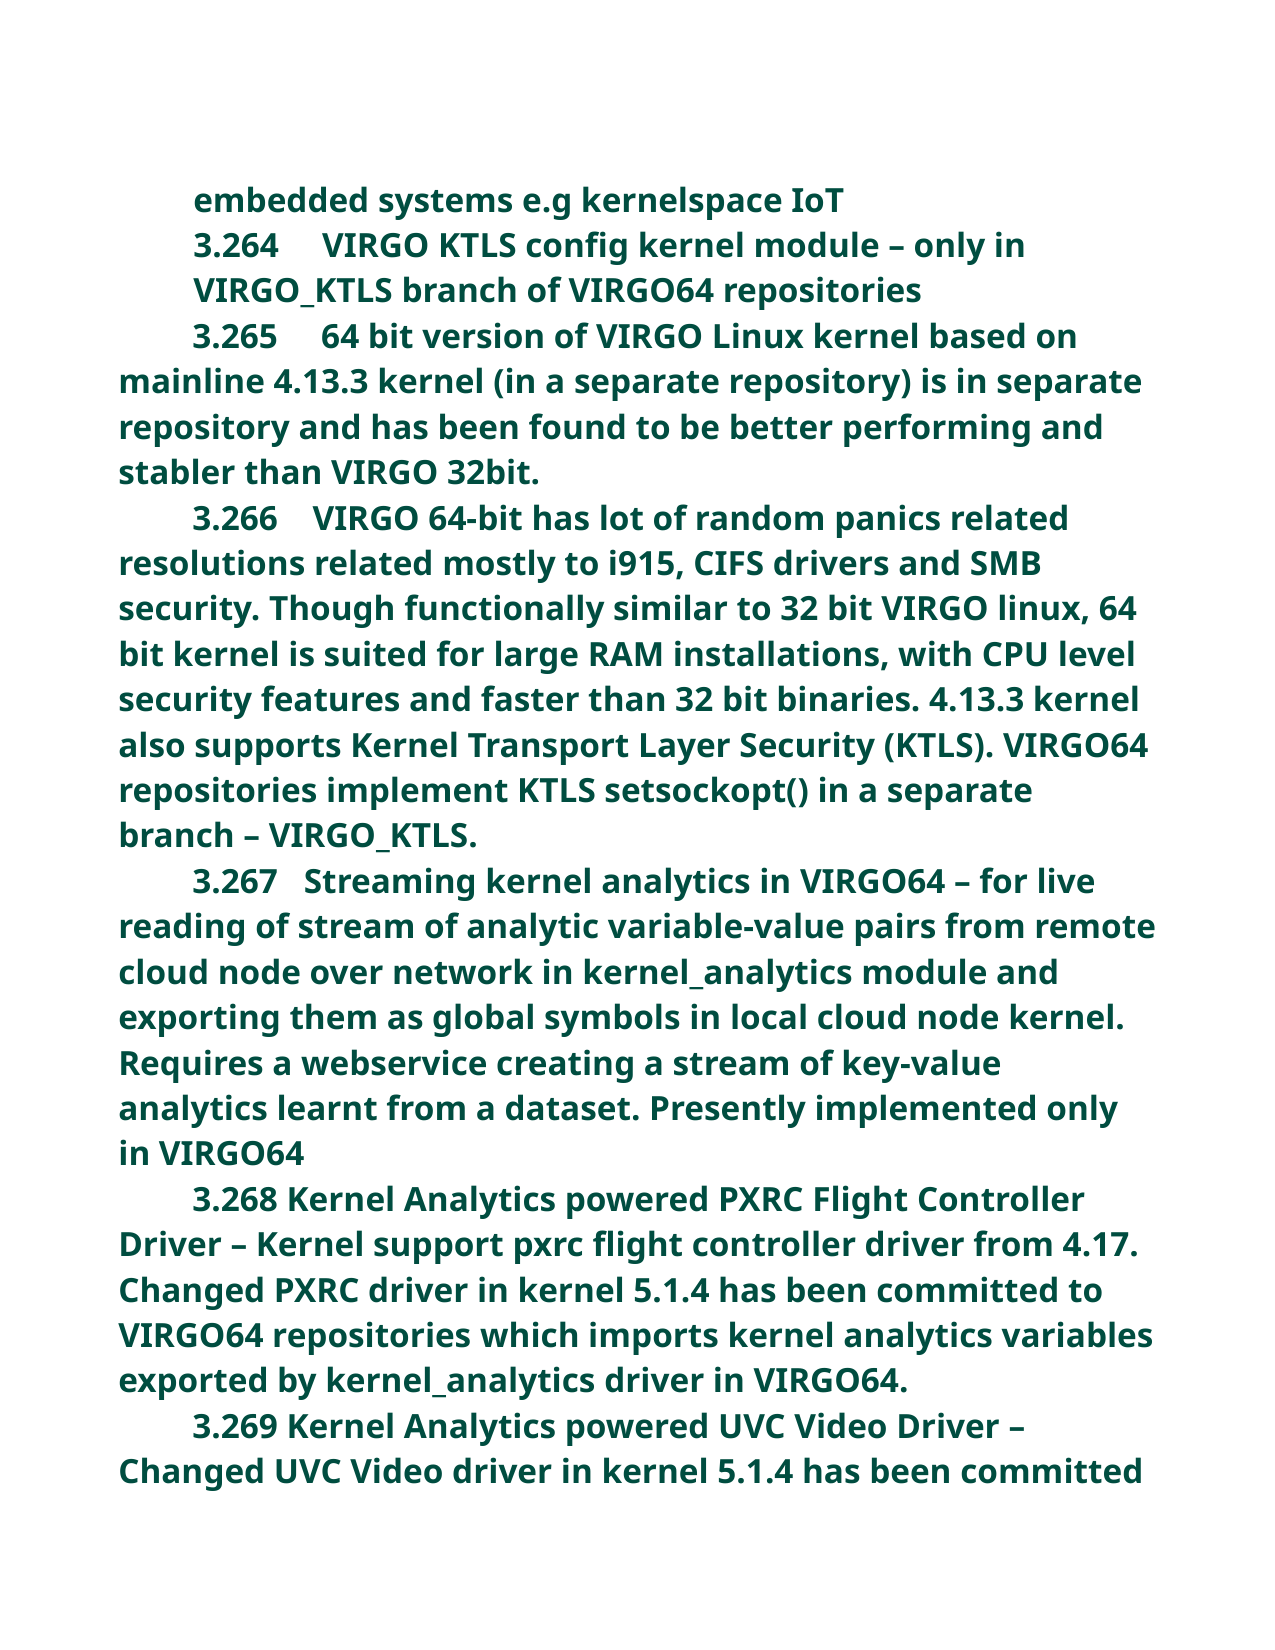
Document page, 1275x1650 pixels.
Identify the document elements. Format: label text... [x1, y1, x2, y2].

text 3.269 Kernel Analytics powered UVC Video Driver – Changed UVC Video driver in kernel 5.1.4 has been committed [118, 1403, 1157, 1493]
text 3.265 64 bit version of VIRGO Linux kernel based on mainline 4.13.3 kernel (in a separate repository) is in separate repository and has been found to be better performing and stabler than VIRGO 32bit. [118, 313, 1157, 494]
list 3.264 VIRGO KTLS config kernel module – only in VIRGO_KTLS branch of VIRGO64 repositories [156, 222, 1157, 313]
list embedded systems e.g kernelspace IoT [156, 176, 1157, 222]
text 3.266 VIRGO 64-bit has lot of random panics related resolutions related mostly to i915, CIFS drivers and SMB security. Though functionally similar to 32 bit VIRGO linux, 64 bit kernel is suited for large RAM installations, with CPU level security features and faster than 32 bit binaries. 4.13.3 kernel also supports Kernel Transport Layer Security (KTLS). VIRGO64 repositories implement KTLS setsockopt() in a separate branch – VIRGO_KTLS. [118, 494, 1157, 858]
text 3.267 Streaming kernel analytics in VIRGO64 – for live reading of stream of analytic variable-value pairs from remote cloud node over network in kernel_analytics module and exporting them as global symbols in local cloud node kernel. Requires a webservice creating a stream of key-value analytics learnt from a dataset. Presently implemented only in VIRGO64 [118, 858, 1157, 1176]
text 3.268 Kernel Analytics powered PXRC Flight Controller Driver – Kernel support pxrc flight controller driver from 4.17. Changed PXRC driver in kernel 5.1.4 has been committed to VIRGO64 repositories which imports kernel analytics variables exported by kernel_analytics driver in VIRGO64. [118, 1176, 1157, 1403]
